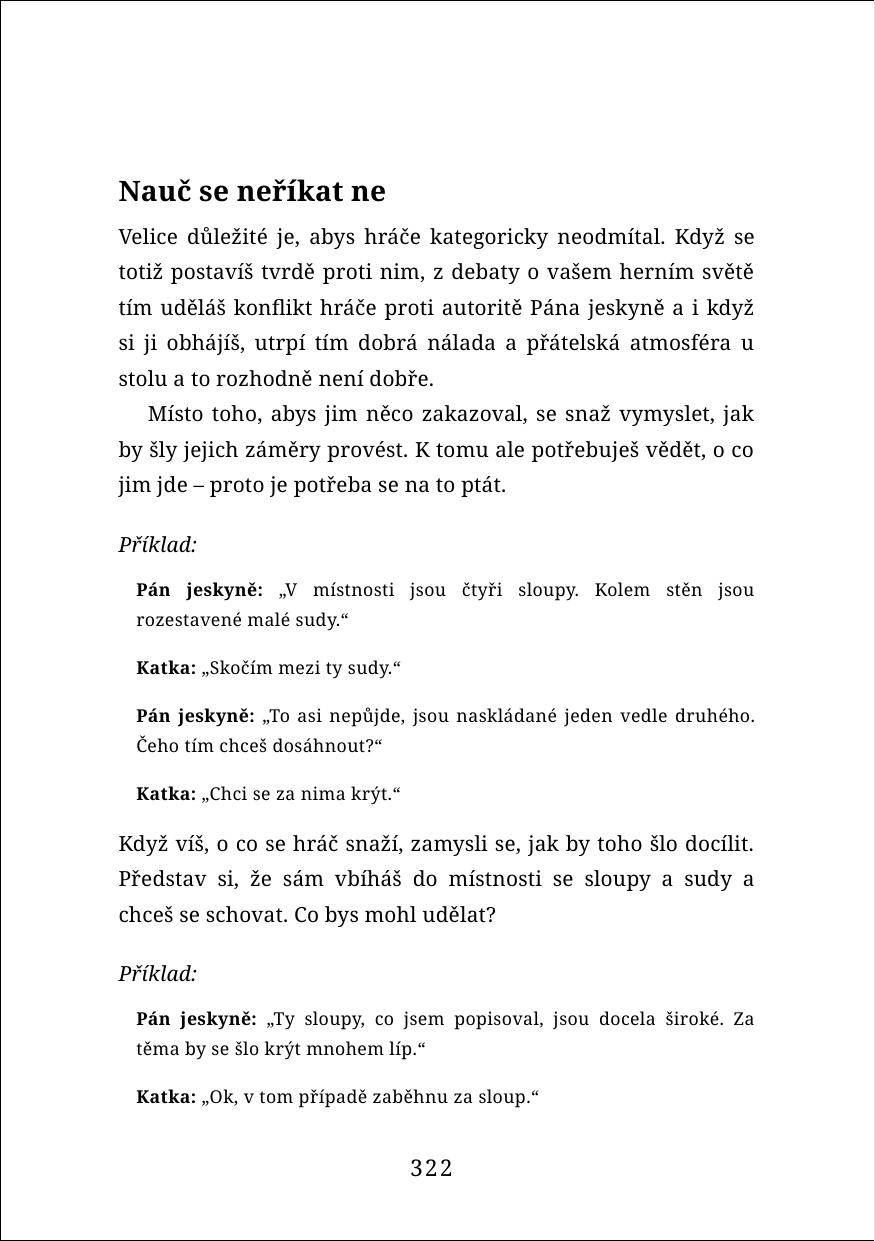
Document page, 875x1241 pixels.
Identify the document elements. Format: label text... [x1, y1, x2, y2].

text Příklad: [118, 530, 756, 558]
subtitle Nauč se neříkat ne [118, 172, 756, 210]
text Příklad: [118, 959, 756, 988]
text Když víš, o co se hráč snaží, zamysli se, jak by toho šlo docílit. Představ si, že sám vbíháš do místnosti se sloupy a sudy a chceš se schovat. Co bys mohl udělat? [118, 829, 756, 928]
text Velice důležité je, abys hráče kategoricky neodmítal. Když se totiž postavíš tvrdě proti nim, z debaty o vašem herním světě tím uděláš konflikt hráče proti autoritě Pána jeskyně a i když si ji obhájíš, utrpí tím dobrá nálada a přátelská atmosféra u stolu a to rozhodně není dobře. Místo toho, abys jim něco zakazoval, se snaž vymyslet, jak by šly jejich záměry provést. K tomu ale potřebuješ vědět, o co jim jde – proto je potřeba se na to ptát. [118, 222, 756, 499]
text Katka: „Skočím mezi ty sudy.“ [136, 655, 756, 679]
text Katka: „Ok, v tom případě zaběhnu za sloup.“ [136, 1085, 756, 1109]
text Pán jeskyně: „V místnosti jsou čtyři sloupy. Kolem stěn jsou rozestavené malé sudy.“ [136, 577, 756, 631]
text Pán jeskyně: „To asi nepůjde, jsou naskládané jeden vedle druhého. Čeho tím chceš dosáhnout?“ [136, 703, 756, 757]
text Katka: „Chci se za nima krýt.“ [136, 781, 756, 805]
text Pán jeskyně: „Ty sloupy, co jsem popisoval, jsou docela široké. Za těma by se šlo krýt mnohem líp.“ [136, 1007, 756, 1061]
